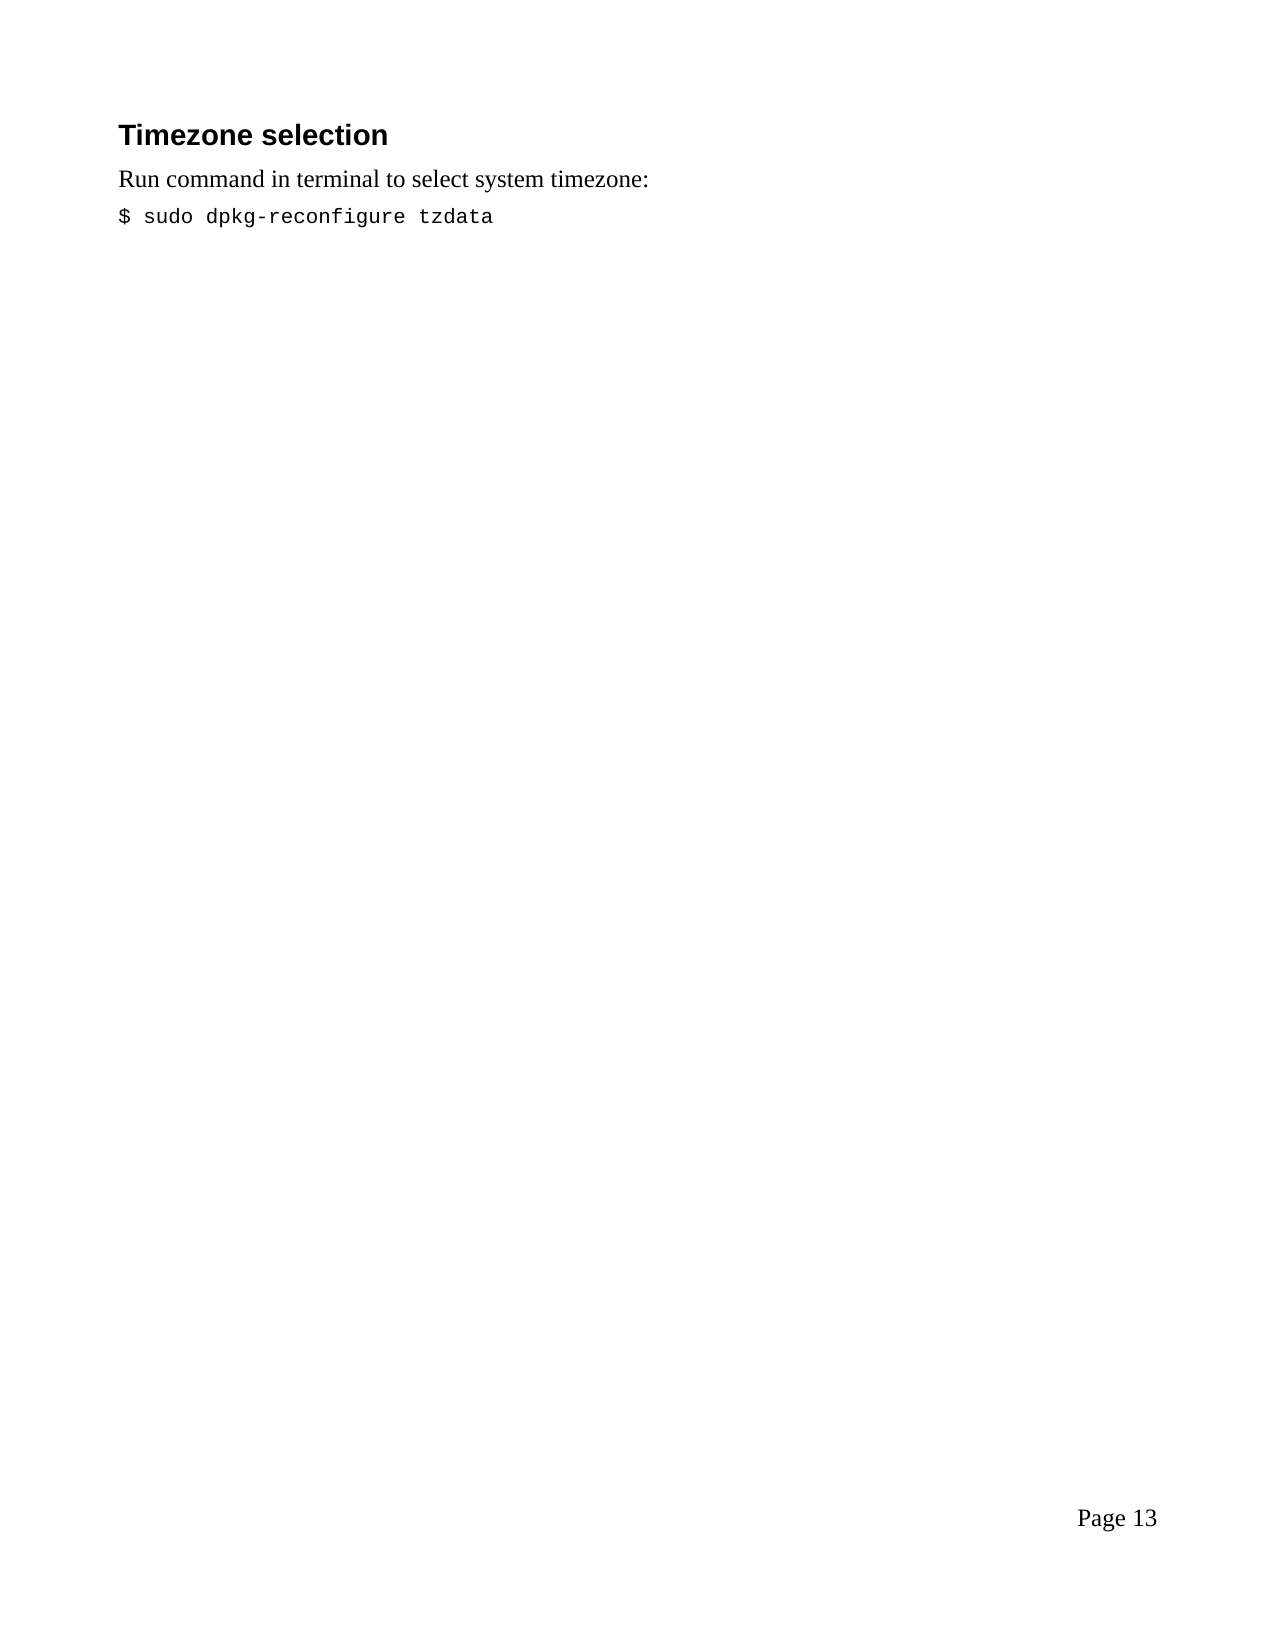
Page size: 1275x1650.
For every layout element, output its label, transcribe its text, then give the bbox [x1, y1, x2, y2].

text $ sudo dpkg-reconfigure tzdata [118, 206, 1157, 229]
subtitle Timezone selection [118, 118, 1157, 152]
text Run command in terminal to select system timezone: [118, 164, 1157, 193]
